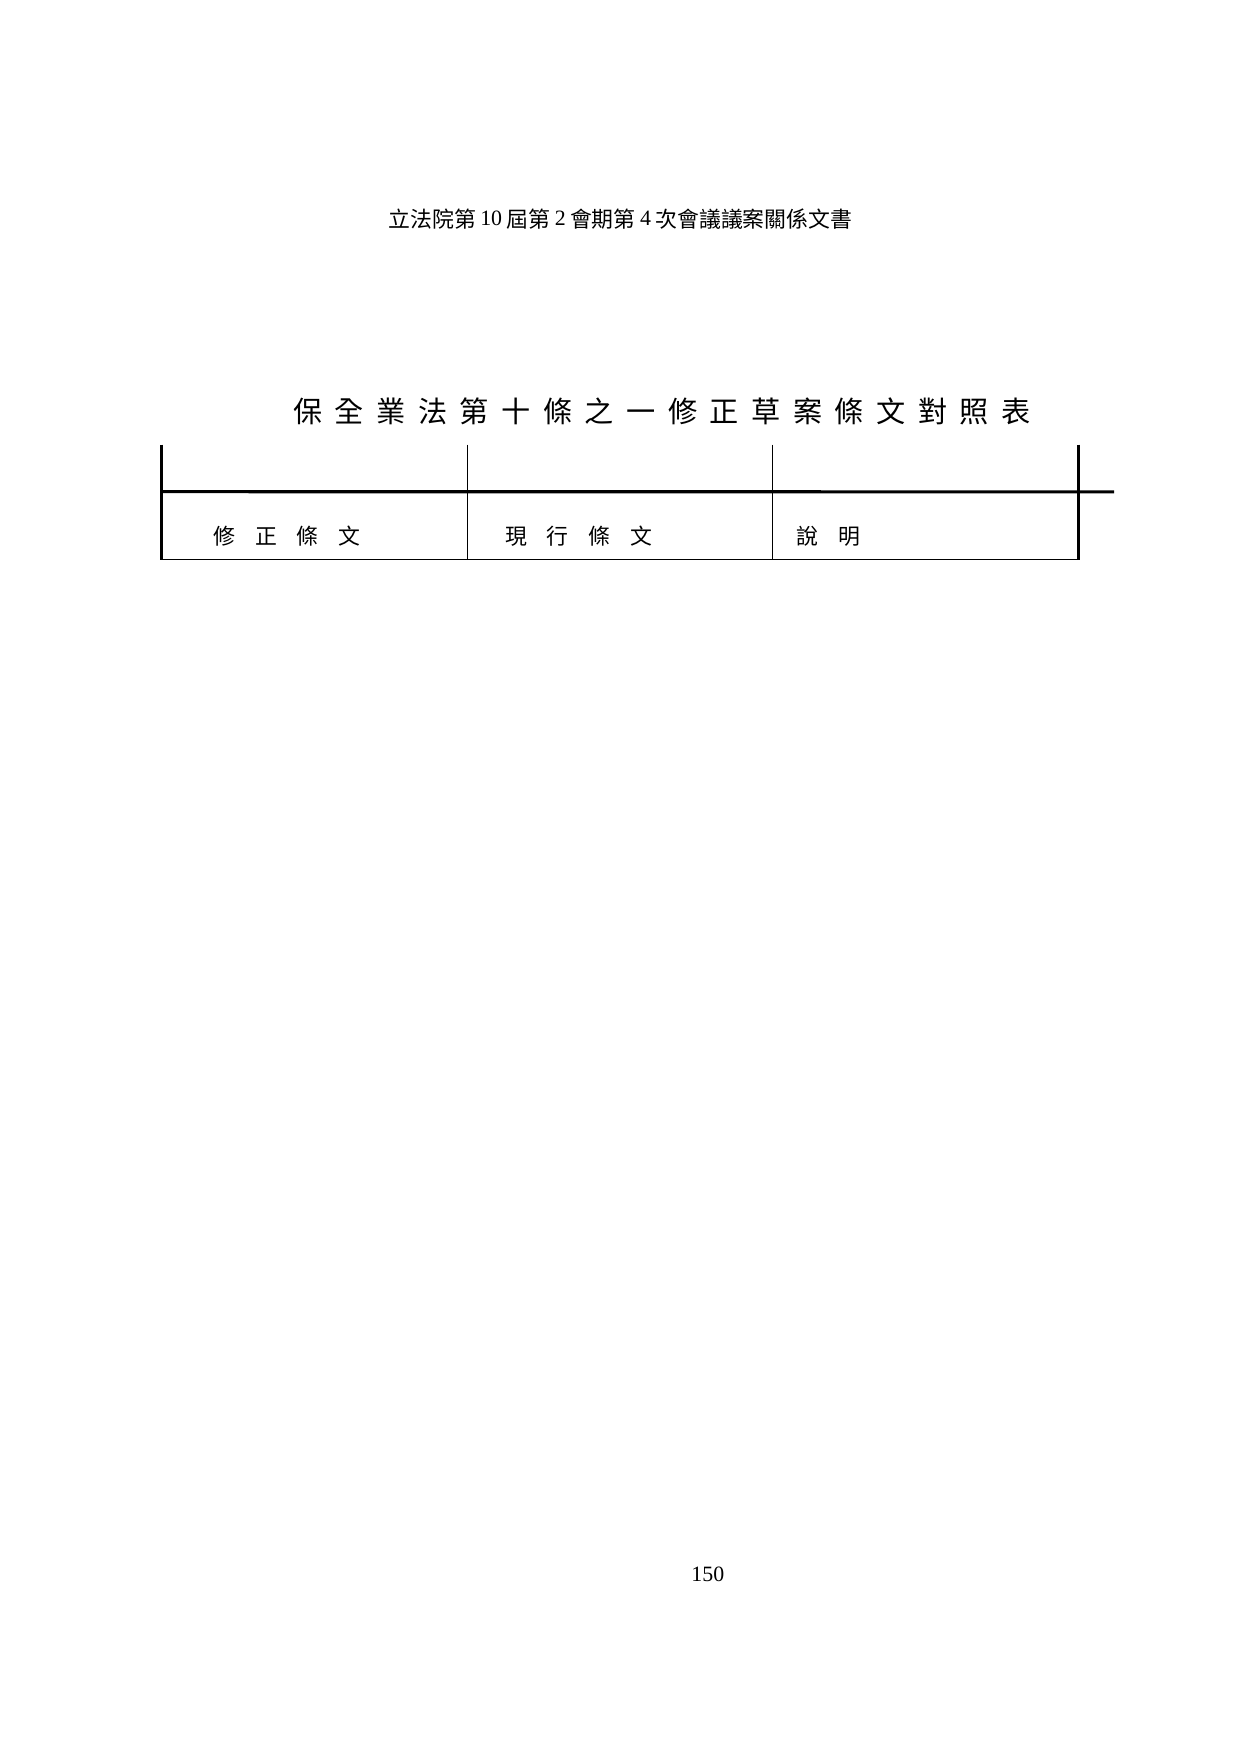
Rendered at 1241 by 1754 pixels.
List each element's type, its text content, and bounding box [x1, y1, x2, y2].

table_cell [773, 445, 1077, 490]
table_cell 修正條文 [163, 494, 467, 558]
table_cell 現行條文 [468, 494, 772, 558]
table_header 保全業法第十條之一修正草案條文對照表 [162, 306, 1078, 444]
table_cell [163, 445, 467, 490]
table_cell 說明 [773, 494, 1077, 558]
table_cell [468, 445, 772, 490]
